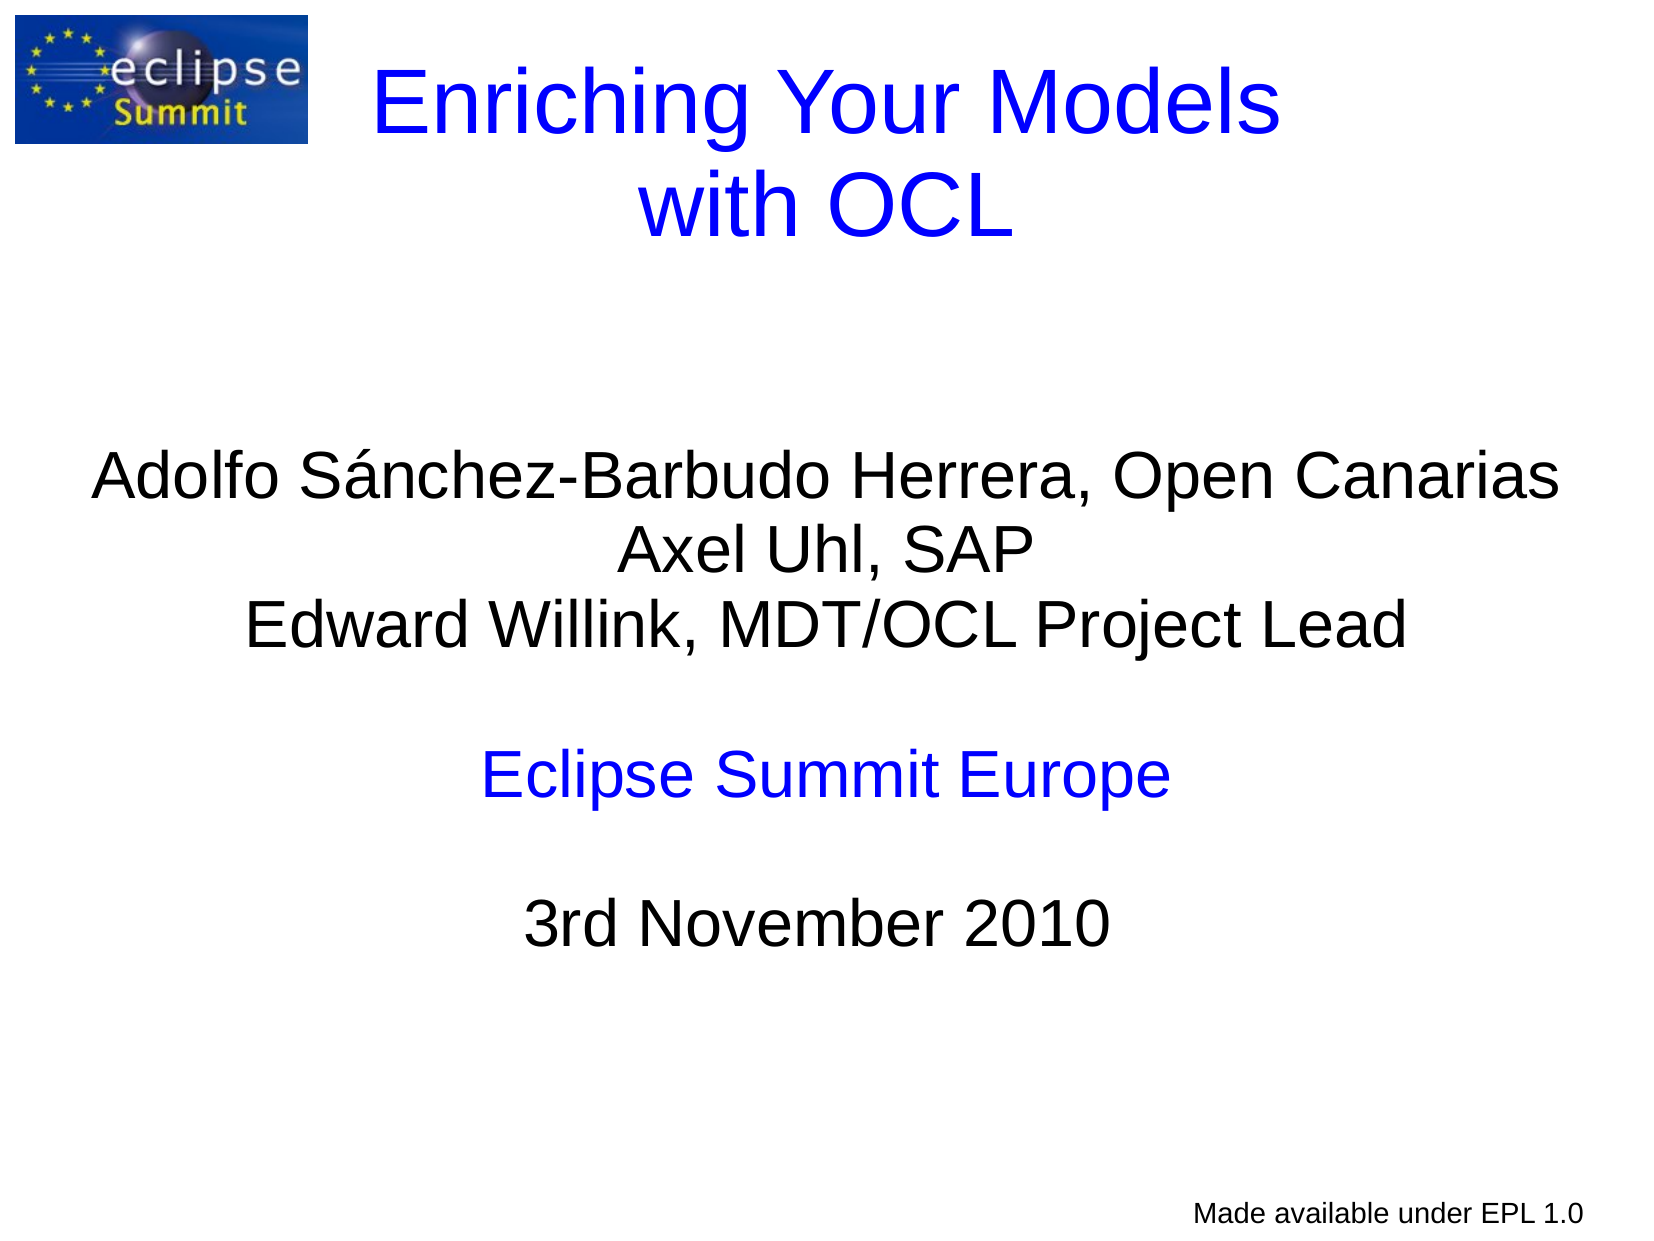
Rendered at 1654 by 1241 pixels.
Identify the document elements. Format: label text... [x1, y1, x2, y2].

picture [15, 15, 308, 144]
subtitle Adolfo Sánchez-Barbudo Herrera, Open Canarias Axel Uhl, SAP Edward Willink, MDT/OCL Project Lead Eclipse Summit Europe 3rd November 2010 [82, 290, 1571, 1109]
title Enriching Your Models with OCL [82, 50, 1571, 256]
